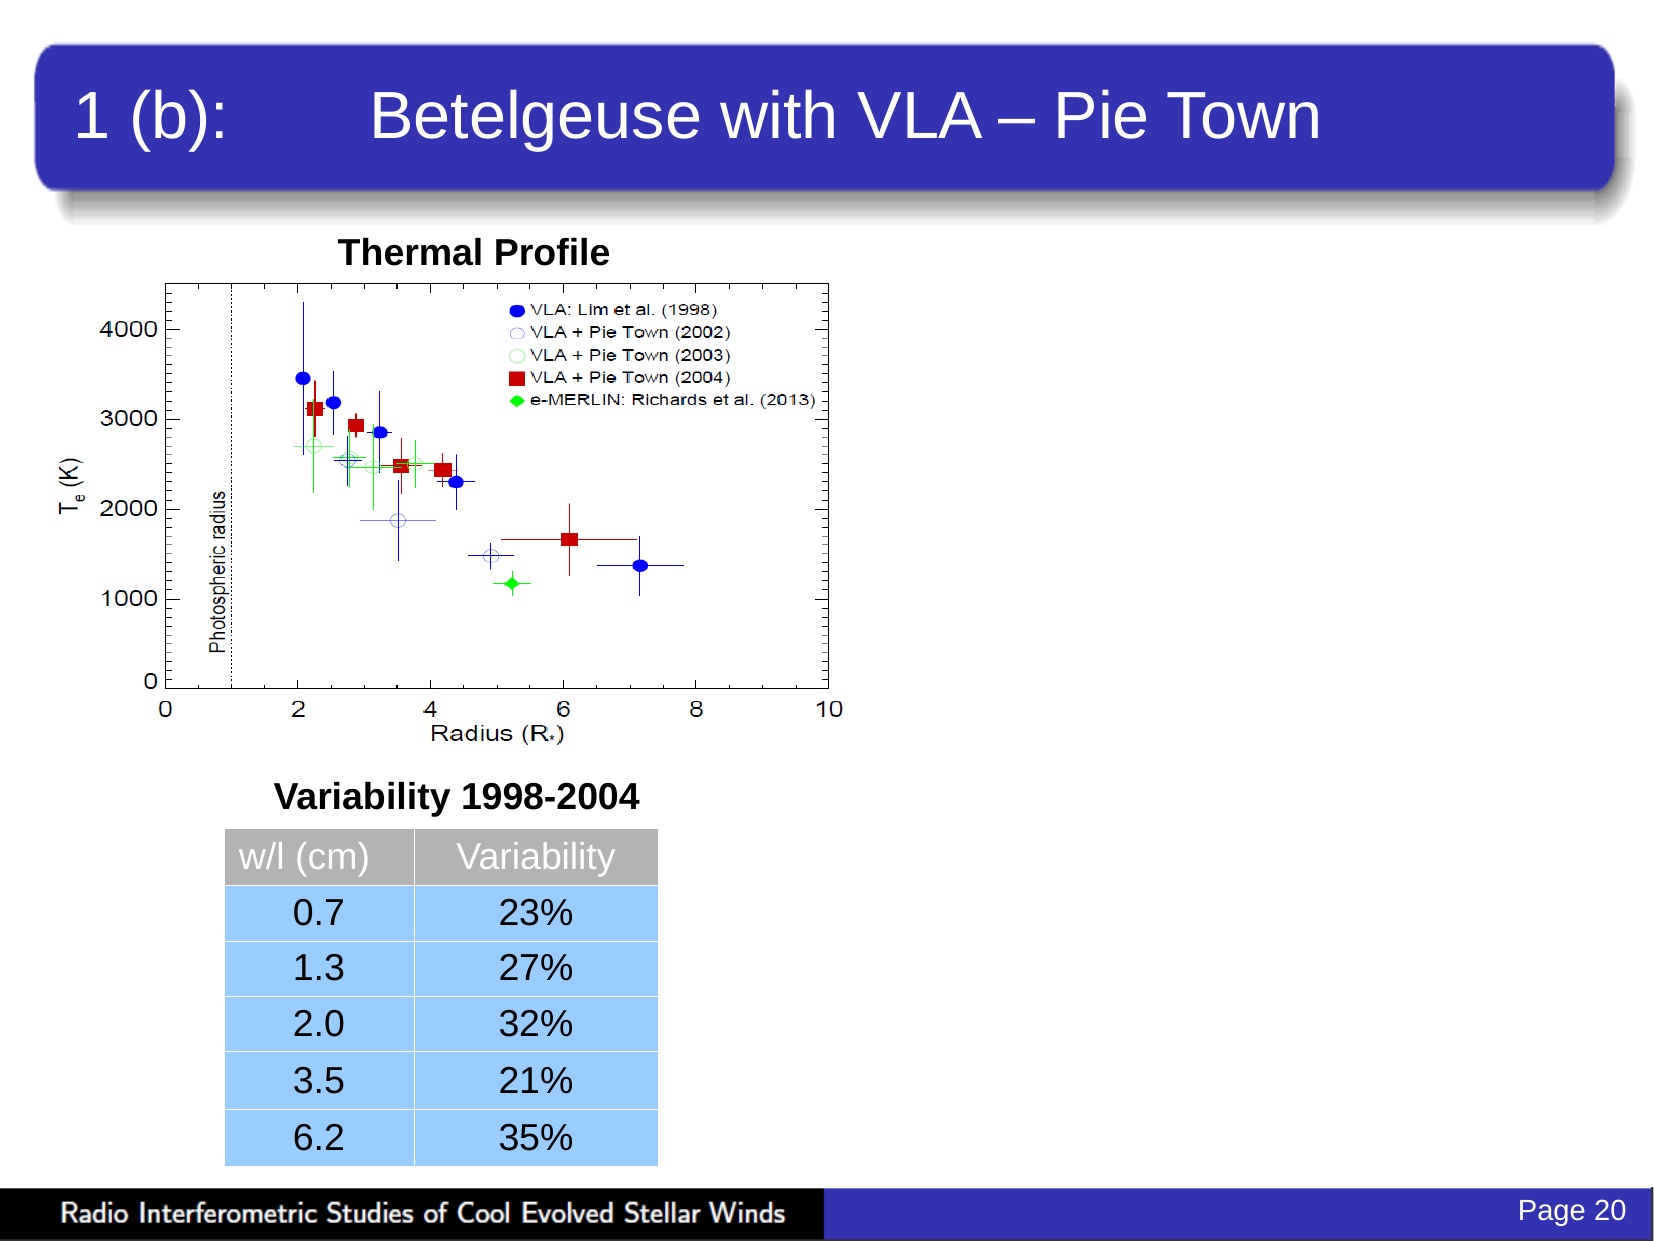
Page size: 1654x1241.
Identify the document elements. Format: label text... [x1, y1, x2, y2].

text_box Variability 1998-2004 [220, 768, 693, 826]
table_cell 2.0 [225, 997, 414, 1051]
picture [42, 273, 875, 751]
table_cell 0.7 [225, 886, 414, 941]
text_box Thermal Profile [169, 224, 790, 273]
table_cell 32% [415, 997, 658, 1051]
table_cell 23% [415, 886, 658, 941]
text_box Page 20 [814, 1187, 1642, 1235]
table_header Variability [415, 829, 658, 885]
table_cell 21% [415, 1052, 658, 1109]
table_header w/l (cm) [225, 829, 414, 885]
table_cell 27% [415, 942, 658, 996]
table_cell 6.2 [225, 1110, 414, 1166]
text_box 1 (b): Betelgeuse with VLA – Pie Town [59, 70, 1595, 236]
table_cell 35% [415, 1110, 658, 1166]
table_cell 1.3 [225, 942, 414, 996]
picture [0, 1187, 1654, 1241]
picture [23, 29, 1648, 237]
table_cell 3.5 [225, 1052, 414, 1109]
